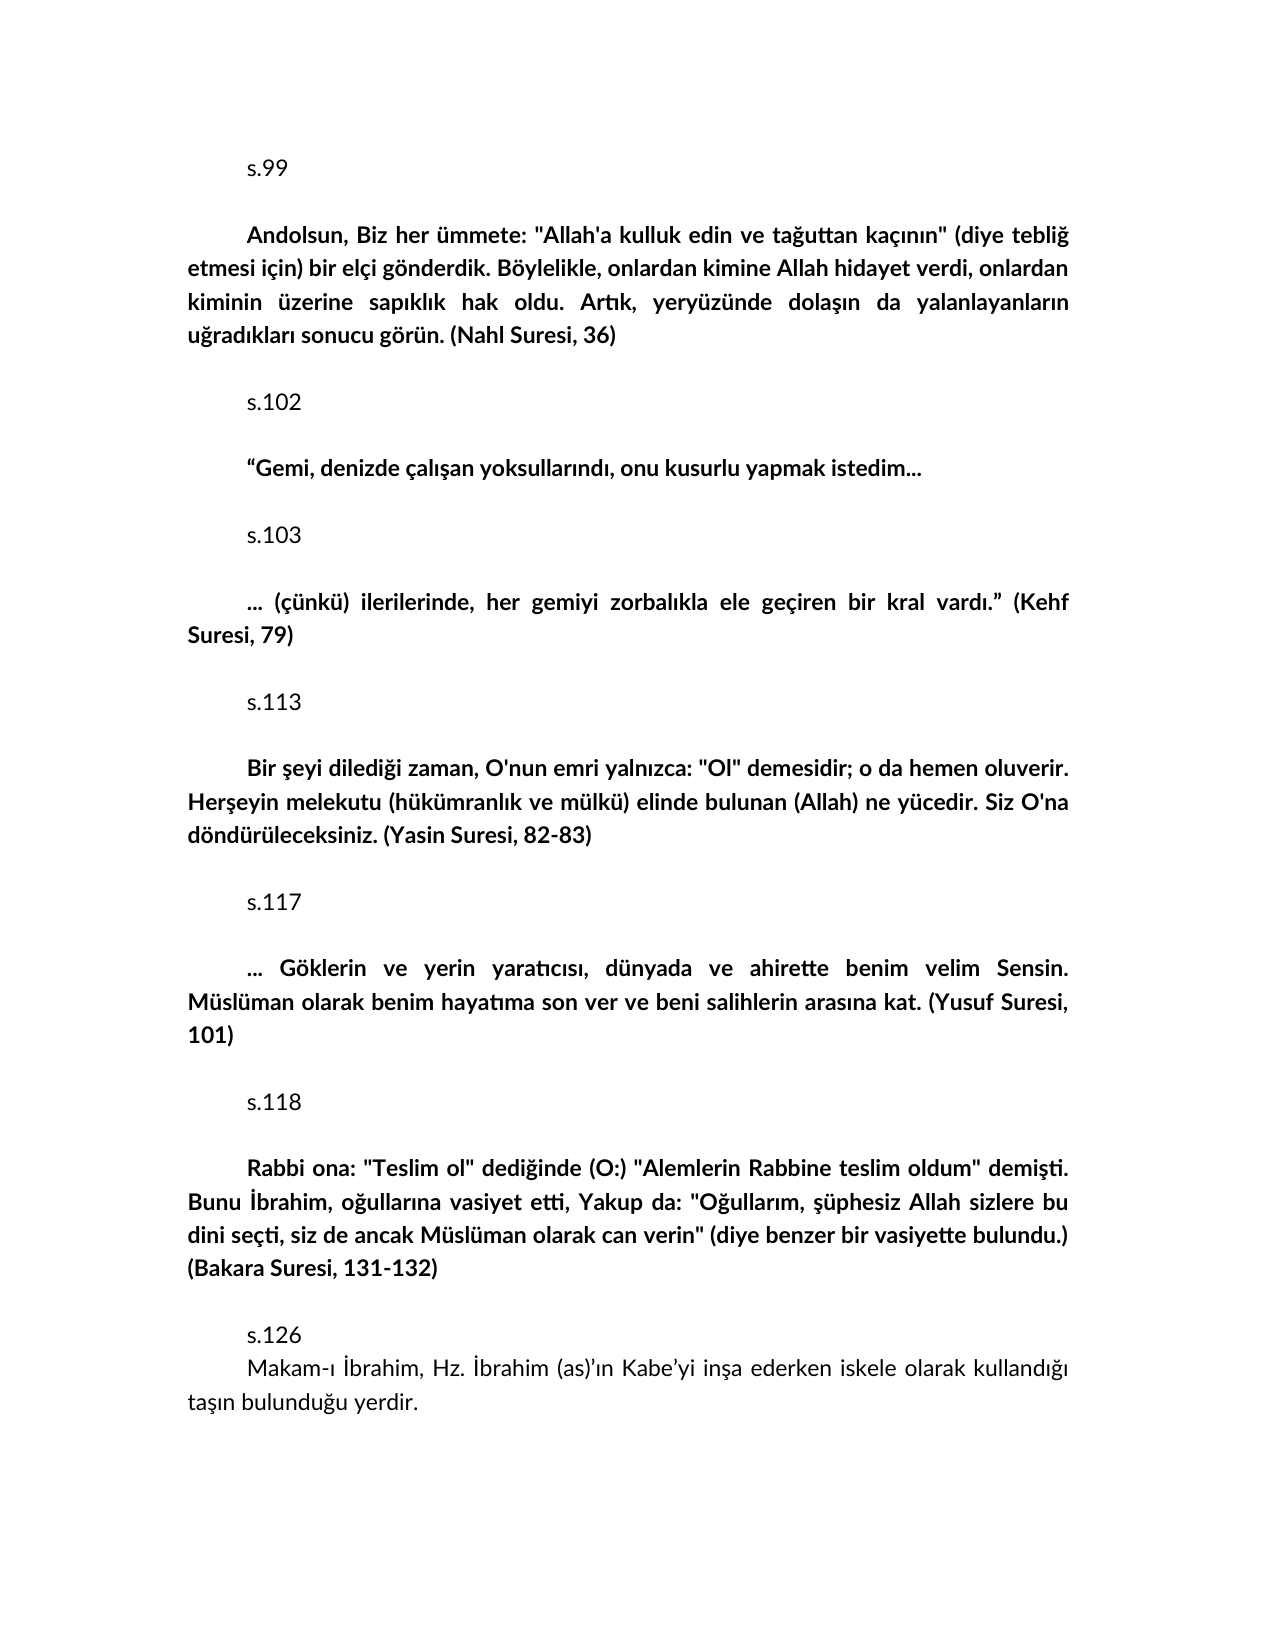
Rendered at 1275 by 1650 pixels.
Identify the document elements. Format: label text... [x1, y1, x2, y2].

text s.113 [187, 683, 1070, 717]
text Bir şeyi dilediği zaman, O'nun emri yalnızca: "Ol" demesidir; o da hemen oluverir. Herşeyin melekutu (hükümranlık ve mülkü) elinde bulunan (Allah) ne yücedir. Siz O'na döndürüleceksiniz. (Yasin Suresi, 82-83) [187, 750, 1070, 850]
text ... (çünkü) ilerilerinde, her gemiyi zorbalıkla ele geçiren bir kral vardı.” (Kehf Suresi, 79) [187, 583, 1070, 650]
text s.103 [187, 517, 1070, 550]
text s.118 [187, 1083, 1070, 1117]
text s.99 [187, 150, 1070, 183]
text Rabbi ona: "Teslim ol" dediğinde (O:) "Alemlerin Rabbine teslim oldum" demişti. Bunu İbrahim, oğullarına vasiyet etti, Yakup da: "Oğullarım, şüphesiz Allah sizlere bu dini seçti, siz de ancak Müslüman olarak can verin" (diye benzer bir vasiyette bulundu.) (Bakara Suresi, 131-132) [187, 1150, 1070, 1283]
text Andolsun, Biz her ümmete: "Allah'a kulluk edin ve tağuttan kaçının" (diye tebliğ etmesi için) bir elçi gönderdik. Böylelikle, onlardan kimine Allah hidayet verdi, onlardan kiminin üzerine sapıklık hak oldu. Artık, yeryüzünde dolaşın da yalanlayanların uğradıkları sonucu görün. (Nahl Suresi, 36) [187, 217, 1070, 350]
text Makam-ı İbrahim, Hz. İbrahim (as)’ın Kabe’yi inşa ederken iskele olarak kullandığı taşın bulunduğu yerdir. [187, 1350, 1070, 1417]
text “Gemi, denizde çalışan yoksullarındı, onu kusurlu yapmak istedim... [187, 450, 1070, 483]
text s.126 [187, 1317, 1070, 1350]
text ... Göklerin ve yerin yaratıcısı, dünyada ve ahirette benim velim Sensin. Müslüman olarak benim hayatıma son ver ve beni salihlerin arasına kat. (Yusuf Suresi, 101) [187, 950, 1070, 1050]
text s.102 [187, 383, 1070, 417]
text s.117 [187, 883, 1070, 917]
